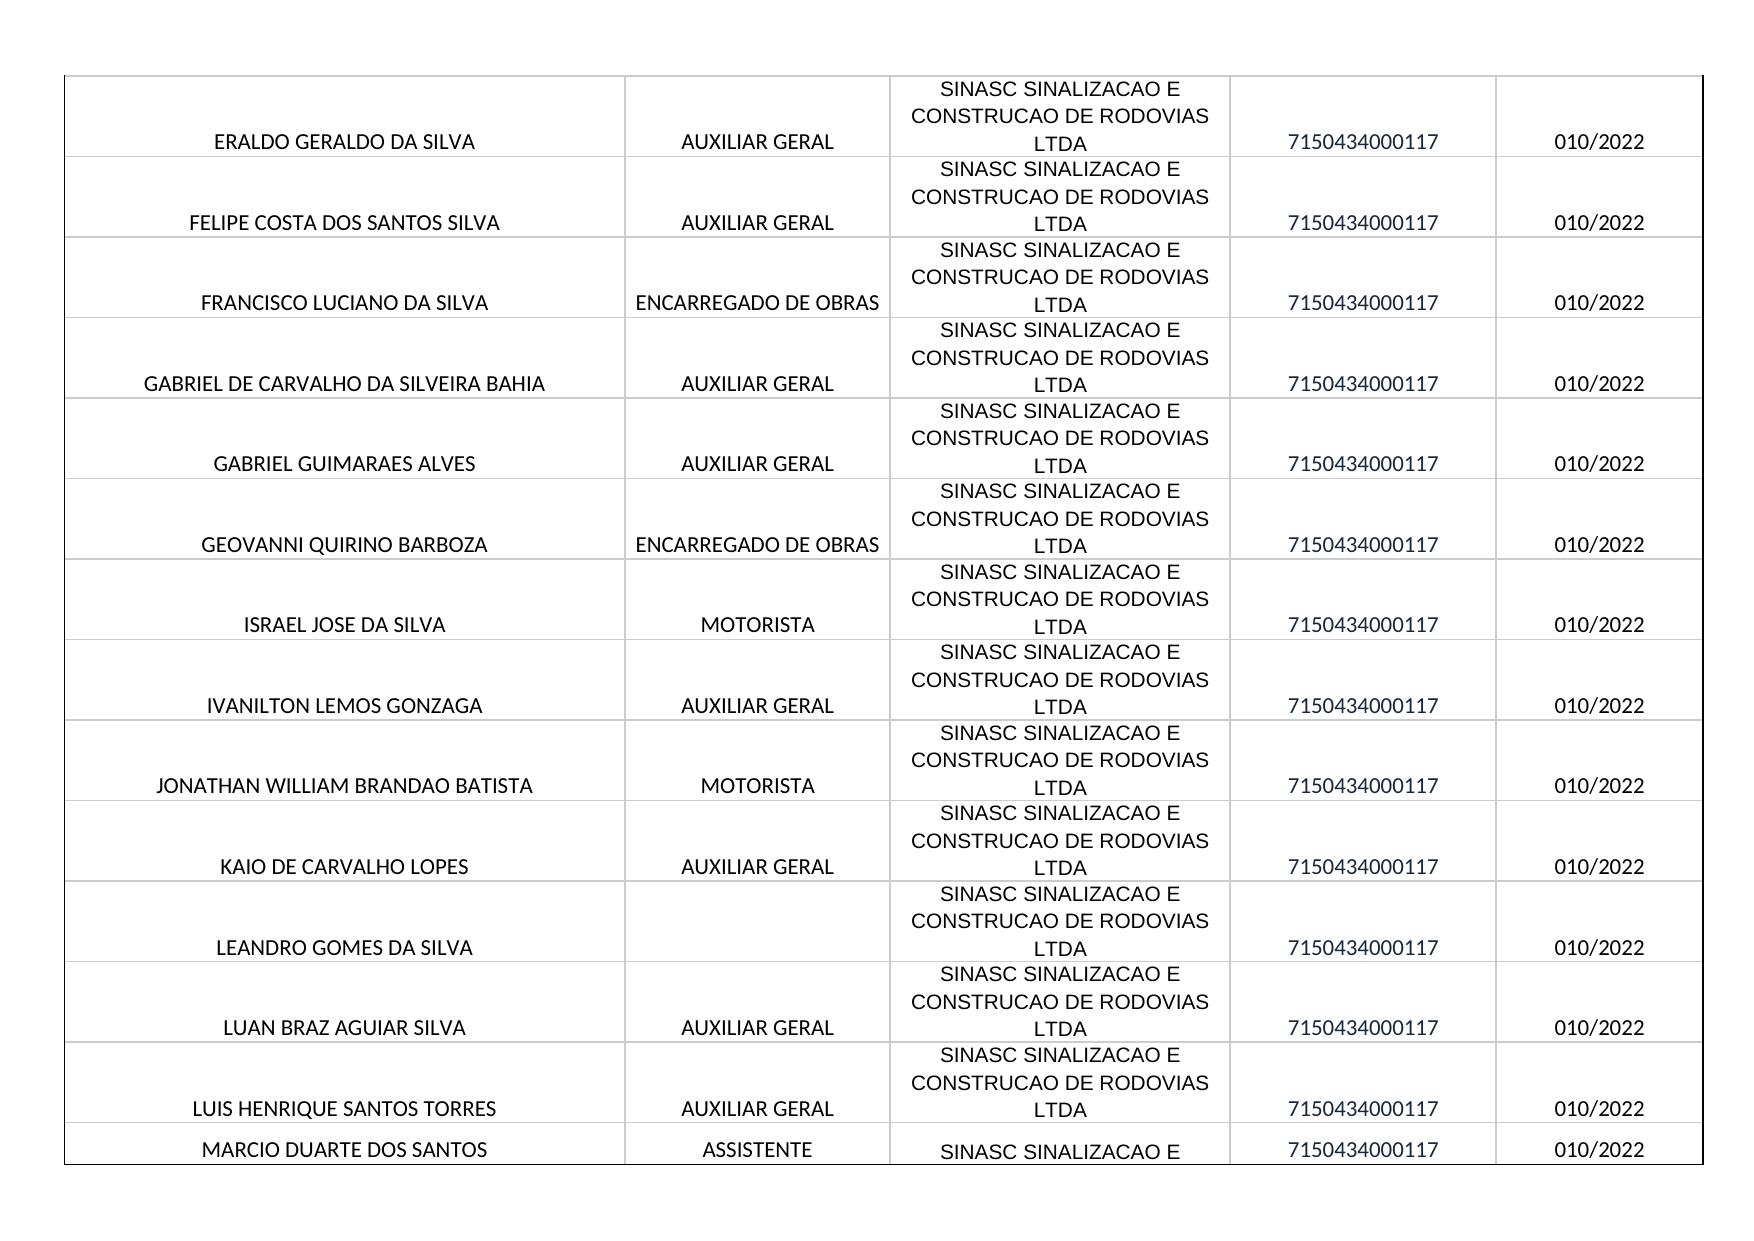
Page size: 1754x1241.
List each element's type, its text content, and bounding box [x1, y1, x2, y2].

table_cell MOTORISTA [626, 721, 889, 800]
table_cell FELIPE COSTA DOS SANTOS SILVA [65, 157, 624, 236]
table_cell SINASC SINALIZACAO E CONSTRUCAO DE RODOVIAS LTDA [891, 399, 1229, 478]
table_cell 7150434000117 [1231, 721, 1495, 800]
table_cell SINASC SINALIZACAO E CONSTRUCAO DE RODOVIAS LTDA [891, 640, 1229, 719]
table_cell IVANILTON LEMOS GONZAGA [65, 640, 624, 719]
table_cell 7150434000117 [1231, 640, 1495, 719]
table_cell ASSISTENTE [626, 1123, 889, 1164]
table_cell SINASC SINALIZACAO E CONSTRUCAO DE RODOVIAS LTDA [891, 318, 1229, 397]
table_cell 7150434000117 [1231, 157, 1495, 236]
table_cell ISRAEL JOSE DA SILVA [65, 560, 624, 639]
table_cell 010/2022 [1497, 1043, 1702, 1122]
table_cell GABRIEL DE CARVALHO DA SILVEIRA BAHIA [65, 318, 624, 397]
table_cell AUXILIAR GERAL [626, 157, 889, 236]
table_cell SINASC SINALIZACAO E CONSTRUCAO DE RODOVIAS LTDA [891, 479, 1229, 558]
table_cell LEANDRO GOMES DA SILVA [65, 882, 624, 961]
table_cell 7150434000117 [1231, 238, 1495, 317]
table_cell SINASC SINALIZACAO E CONSTRUCAO DE RODOVIAS LTDA [891, 721, 1229, 800]
table_cell MARCIO DUARTE DOS SANTOS [65, 1123, 624, 1164]
table_cell 7150434000117 [1231, 560, 1495, 639]
table_cell 010/2022 [1497, 399, 1702, 478]
table_cell 010/2022 [1497, 1123, 1702, 1164]
table_cell [626, 882, 889, 961]
table_cell 010/2022 [1497, 560, 1702, 639]
table_cell 010/2022 [1497, 238, 1702, 317]
table_cell SINASC SINALIZACAO E CONSTRUCAO DE RODOVIAS LTDA [891, 157, 1229, 236]
table_cell LUIS HENRIQUE SANTOS TORRES [65, 1043, 624, 1122]
table_cell 010/2022 [1497, 77, 1702, 156]
table_cell JONATHAN WILLIAM BRANDAO BATISTA [65, 721, 624, 800]
table_cell 7150434000117 [1231, 399, 1495, 478]
table_cell 010/2022 [1497, 479, 1702, 558]
table_cell SINASC SINALIZACAO E CONSTRUCAO DE RODOVIAS LTDA [891, 962, 1229, 1041]
table_cell FRANCISCO LUCIANO DA SILVA [65, 238, 624, 317]
table_cell 010/2022 [1497, 157, 1702, 236]
table_cell AUXILIAR GERAL [626, 77, 889, 156]
table_cell GABRIEL GUIMARAES ALVES [65, 399, 624, 478]
table_cell 010/2022 [1497, 962, 1702, 1041]
table_cell SINASC SINALIZACAO E CONSTRUCAO DE RODOVIAS LTDA [891, 77, 1229, 156]
table_cell 7150434000117 [1231, 1123, 1495, 1164]
table_cell AUXILIAR GERAL [626, 640, 889, 719]
table_cell KAIO DE CARVALHO LOPES [65, 801, 624, 880]
table_cell 010/2022 [1497, 801, 1702, 880]
table_cell LUAN BRAZ AGUIAR SILVA [65, 962, 624, 1041]
table_cell 7150434000117 [1231, 882, 1495, 961]
table_cell 010/2022 [1497, 640, 1702, 719]
table_cell ERALDO GERALDO DA SILVA [65, 77, 624, 156]
table_cell 010/2022 [1497, 721, 1702, 800]
table_cell 7150434000117 [1231, 962, 1495, 1041]
table_cell SINASC SINALIZACAO E [891, 1123, 1229, 1164]
table_cell AUXILIAR GERAL [626, 962, 889, 1041]
table_cell SINASC SINALIZACAO E CONSTRUCAO DE RODOVIAS LTDA [891, 238, 1229, 317]
table_cell AUXILIAR GERAL [626, 318, 889, 397]
table_cell AUXILIAR GERAL [626, 801, 889, 880]
table_cell 7150434000117 [1231, 1043, 1495, 1122]
table_cell SINASC SINALIZACAO E CONSTRUCAO DE RODOVIAS LTDA [891, 882, 1229, 961]
table_cell 010/2022 [1497, 318, 1702, 397]
table_cell AUXILIAR GERAL [626, 399, 889, 478]
table_cell AUXILIAR GERAL [626, 1043, 889, 1122]
table_cell MOTORISTA [626, 560, 889, 639]
table_cell ENCARREGADO DE OBRAS [626, 238, 889, 317]
table_cell GEOVANNI QUIRINO BARBOZA [65, 479, 624, 558]
table_cell 7150434000117 [1231, 318, 1495, 397]
table_cell SINASC SINALIZACAO E CONSTRUCAO DE RODOVIAS LTDA [891, 560, 1229, 639]
table_cell 7150434000117 [1231, 77, 1495, 156]
table_cell 7150434000117 [1231, 479, 1495, 558]
table_cell SINASC SINALIZACAO E CONSTRUCAO DE RODOVIAS LTDA [891, 1043, 1229, 1122]
table_cell ENCARREGADO DE OBRAS [626, 479, 889, 558]
table_cell SINASC SINALIZACAO E CONSTRUCAO DE RODOVIAS LTDA [891, 801, 1229, 880]
table_cell 010/2022 [1497, 882, 1702, 961]
table_cell 7150434000117 [1231, 801, 1495, 880]
